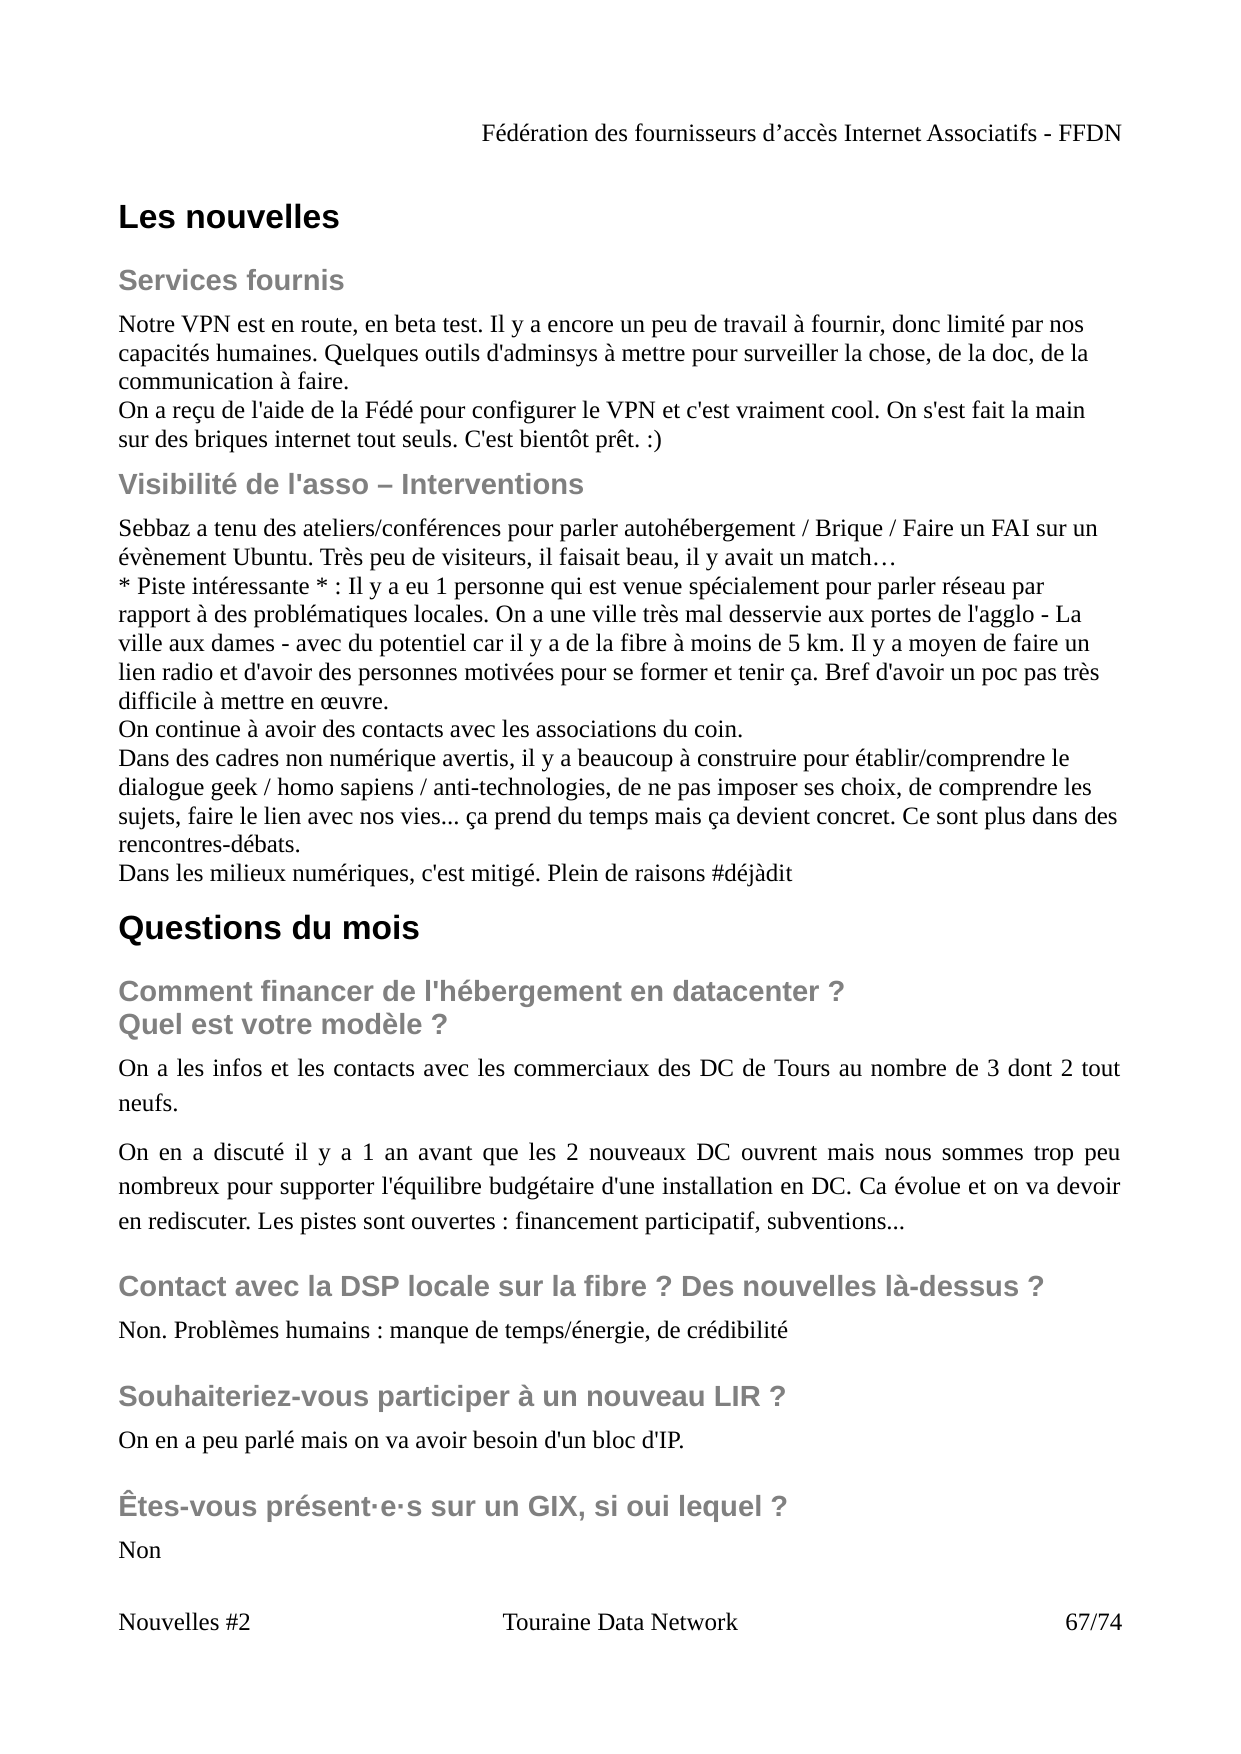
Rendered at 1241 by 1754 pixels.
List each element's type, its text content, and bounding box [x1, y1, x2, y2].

text On continue à avoir des contacts avec les associations du coin. [118, 714, 1122, 743]
text On a reçu de l'aide de la Fédé pour configurer le VPN et c'est vraiment cool. On s'est fait la main sur des briques internet tout seuls. C'est bientôt prêt. :) [118, 395, 1122, 453]
text * Piste intéressante * : Il y a eu 1 personne qui est venue spécialement pour parler réseau par rapport à des problématiques locales. On a une ville très mal desservie aux portes de l'agglo - La ville aux dames - avec du potentiel car il y a de la fibre à moins de 5 km. Il y a moyen de faire un lien radio et d'avoir des personnes motivées pour se former et tenir ça. Bref d'avoir un poc pas très difficile à mettre en œuvre. [118, 571, 1122, 714]
text Sebbaz a tenu des ateliers/conférences pour parler autohébergement / Brique / Faire un FAI sur un évènement Ubuntu. Très peu de visiteurs, il faisait beau, il y avait un match… [118, 513, 1122, 571]
subtitle Comment financer de l'hébergement en datacenter ? Quel est votre modèle ? [118, 974, 1122, 1041]
text Non. Problèmes humains : manque de temps/énergie, de crédibilité [118, 1315, 1122, 1344]
subtitle Souhaiteriez-vous participer à un nouveau LIR ? [118, 1379, 1122, 1413]
text Notre VPN est en route, en beta test. Il y a encore un peu de travail à fournir, donc limité par nos capacités humaines. Quelques outils d'adminsys à mettre pour surveiller la chose, de la doc, de la communication à faire. [118, 309, 1122, 395]
text On en a peu parlé mais on va avoir besoin d'un bloc d'IP. [118, 1425, 1122, 1454]
subtitle Services fournis [118, 263, 1122, 296]
subtitle Visibilité de l'asso – Interventions [118, 467, 1122, 501]
subtitle Contact avec la DSP locale sur la fibre ? Des nouvelles là-dessus ? [118, 1269, 1122, 1303]
text Non [118, 1535, 1122, 1563]
subtitle Êtes-vous présent·e·s sur un GIX, si oui lequel ? [118, 1489, 1122, 1522]
text Dans des cadres non numérique avertis, il y a beaucoup à construire pour établir/comprendre le dialogue geek / homo sapiens / anti-technologies, de ne pas imposer ses choix, de comprendre les sujets, faire le lien avec nos vies... ça prend du temps mais ça devient concret. Ce sont plus dans des rencontres-débats. [118, 743, 1122, 858]
text On en a discuté il y a 1 an avant que les 2 nouveaux DC ouvrent mais nous sommes trop peu nombreux pour supporter l'équilibre budgétaire d'une installation en DC. Ca évolue et on va devoir en rediscuter. Les pistes sont ouvertes : financement participatif, subventions... [118, 1137, 1122, 1234]
text On a les infos et les contacts avec les commerciaux des DC de Tours au nombre de 3 dont 2 tout neufs. [118, 1053, 1122, 1116]
subtitle Les nouvelles [118, 197, 1122, 236]
subtitle Questions du mois [118, 908, 1122, 947]
text Dans les milieux numériques, c'est mitigé. Plein de raisons #déjàdit [118, 858, 1122, 887]
